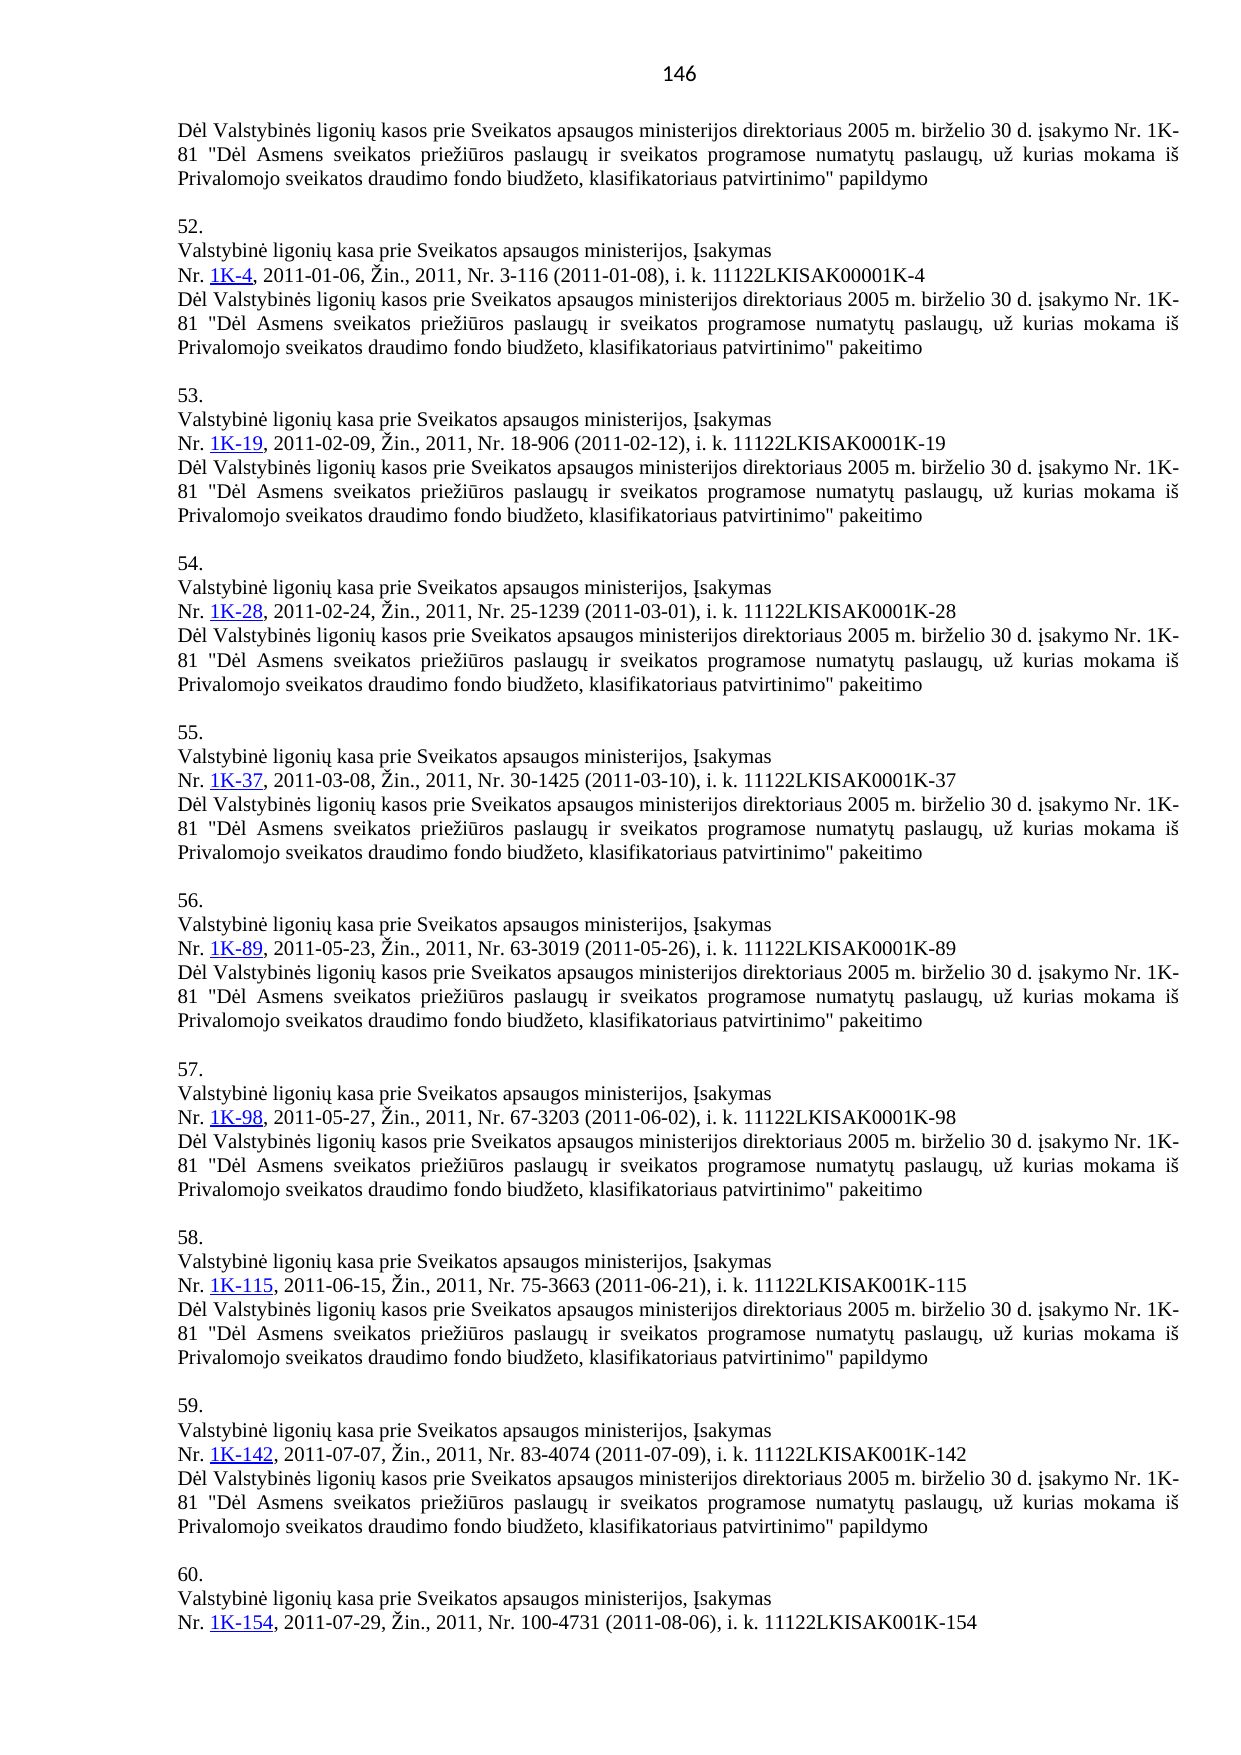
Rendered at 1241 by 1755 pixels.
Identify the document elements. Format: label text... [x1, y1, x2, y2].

text Nr. 1K-89, 2011-05-23, Žin., 2011, Nr. 63-3019 (2011-05-26), i. k. 11122LKISAK0001K-89 [177, 936, 1181, 960]
text Nr. 1K-28, 2011-02-24, Žin., 2011, Nr. 25-1239 (2011-03-01), i. k. 11122LKISAK0001K-28 [177, 599, 1181, 623]
text Valstybinė ligonių kasa prie Sveikatos apsaugos ministerijos, Įsakymas [177, 1081, 1181, 1105]
text 57. [177, 1057, 1181, 1081]
text Dėl Valstybinės ligonių kasos prie Sveikatos apsaugos ministerijos direktoriaus 2005 m. birželio 30 d. įsakymo Nr. 1K-81 "Dėl Asmens sveikatos priežiūros paslaugų ir sveikatos programose numatytų paslaugų, už kurias mokama iš Privalomojo sveikatos draudimo fondo biudžeto, klasifikatoriaus patvirtinimo" papildymo [177, 118, 1181, 190]
text Valstybinė ligonių kasa prie Sveikatos apsaugos ministerijos, Įsakymas [177, 1586, 1181, 1610]
text Dėl Valstybinės ligonių kasos prie Sveikatos apsaugos ministerijos direktoriaus 2005 m. birželio 30 d. įsakymo Nr. 1K-81 "Dėl Asmens sveikatos priežiūros paslaugų ir sveikatos programose numatytų paslaugų, už kurias mokama iš Privalomojo sveikatos draudimo fondo biudžeto, klasifikatoriaus patvirtinimo" pakeitimo [177, 792, 1181, 864]
text 52. [177, 214, 1181, 238]
text Dėl Valstybinės ligonių kasos prie Sveikatos apsaugos ministerijos direktoriaus 2005 m. birželio 30 d. įsakymo Nr. 1K-81 "Dėl Asmens sveikatos priežiūros paslaugų ir sveikatos programose numatytų paslaugų, už kurias mokama iš Privalomojo sveikatos draudimo fondo biudžeto, klasifikatoriaus patvirtinimo" papildymo [177, 1297, 1181, 1369]
text 59. [177, 1393, 1181, 1417]
text 55. [177, 720, 1181, 744]
text Dėl Valstybinės ligonių kasos prie Sveikatos apsaugos ministerijos direktoriaus 2005 m. birželio 30 d. įsakymo Nr. 1K-81 "Dėl Asmens sveikatos priežiūros paslaugų ir sveikatos programose numatytų paslaugų, už kurias mokama iš Privalomojo sveikatos draudimo fondo biudžeto, klasifikatoriaus patvirtinimo" pakeitimo [177, 1129, 1181, 1201]
text 58. [177, 1225, 1181, 1249]
text Dėl Valstybinės ligonių kasos prie Sveikatos apsaugos ministerijos direktoriaus 2005 m. birželio 30 d. įsakymo Nr. 1K-81 "Dėl Asmens sveikatos priežiūros paslaugų ir sveikatos programose numatytų paslaugų, už kurias mokama iš Privalomojo sveikatos draudimo fondo biudžeto, klasifikatoriaus patvirtinimo" pakeitimo [177, 960, 1181, 1032]
text 60. [177, 1562, 1181, 1586]
text Nr. 1K-154, 2011-07-29, Žin., 2011, Nr. 100-4731 (2011-08-06), i. k. 11122LKISAK001K-154 [177, 1610, 1181, 1634]
text Nr. 1K-37, 2011-03-08, Žin., 2011, Nr. 30-1425 (2011-03-10), i. k. 11122LKISAK0001K-37 [177, 768, 1181, 792]
text Valstybinė ligonių kasa prie Sveikatos apsaugos ministerijos, Įsakymas [177, 744, 1181, 768]
text Valstybinė ligonių kasa prie Sveikatos apsaugos ministerijos, Įsakymas [177, 575, 1181, 599]
text Nr. 1K-98, 2011-05-27, Žin., 2011, Nr. 67-3203 (2011-06-02), i. k. 11122LKISAK0001K-98 [177, 1105, 1181, 1129]
text Nr. 1K-115, 2011-06-15, Žin., 2011, Nr. 75-3663 (2011-06-21), i. k. 11122LKISAK001K-115 [177, 1273, 1181, 1297]
text Valstybinė ligonių kasa prie Sveikatos apsaugos ministerijos, Įsakymas [177, 407, 1181, 431]
text Valstybinė ligonių kasa prie Sveikatos apsaugos ministerijos, Įsakymas [177, 1417, 1181, 1442]
text Valstybinė ligonių kasa prie Sveikatos apsaugos ministerijos, Įsakymas [177, 1249, 1181, 1273]
text 56. [177, 888, 1181, 912]
text Dėl Valstybinės ligonių kasos prie Sveikatos apsaugos ministerijos direktoriaus 2005 m. birželio 30 d. įsakymo Nr. 1K-81 "Dėl Asmens sveikatos priežiūros paslaugų ir sveikatos programose numatytų paslaugų, už kurias mokama iš Privalomojo sveikatos draudimo fondo biudžeto, klasifikatoriaus patvirtinimo" pakeitimo [177, 287, 1181, 359]
text Dėl Valstybinės ligonių kasos prie Sveikatos apsaugos ministerijos direktoriaus 2005 m. birželio 30 d. įsakymo Nr. 1K-81 "Dėl Asmens sveikatos priežiūros paslaugų ir sveikatos programose numatytų paslaugų, už kurias mokama iš Privalomojo sveikatos draudimo fondo biudžeto, klasifikatoriaus patvirtinimo" pakeitimo [177, 455, 1181, 527]
text Valstybinė ligonių kasa prie Sveikatos apsaugos ministerijos, Įsakymas [177, 238, 1181, 262]
text 53. [177, 383, 1181, 407]
text Valstybinė ligonių kasa prie Sveikatos apsaugos ministerijos, Įsakymas [177, 912, 1181, 936]
text Nr. 1K-142, 2011-07-07, Žin., 2011, Nr. 83-4074 (2011-07-09), i. k. 11122LKISAK001K-142 [177, 1442, 1181, 1466]
text Dėl Valstybinės ligonių kasos prie Sveikatos apsaugos ministerijos direktoriaus 2005 m. birželio 30 d. įsakymo Nr. 1K-81 "Dėl Asmens sveikatos priežiūros paslaugų ir sveikatos programose numatytų paslaugų, už kurias mokama iš Privalomojo sveikatos draudimo fondo biudžeto, klasifikatoriaus patvirtinimo" pakeitimo [177, 623, 1181, 696]
text 54. [177, 551, 1181, 575]
text Nr. 1K-19, 2011-02-09, Žin., 2011, Nr. 18-906 (2011-02-12), i. k. 11122LKISAK0001K-19 [177, 431, 1181, 455]
text Nr. 1K-4, 2011-01-06, Žin., 2011, Nr. 3-116 (2011-01-08), i. k. 11122LKISAK00001K-4 [177, 262, 1181, 287]
text Dėl Valstybinės ligonių kasos prie Sveikatos apsaugos ministerijos direktoriaus 2005 m. birželio 30 d. įsakymo Nr. 1K-81 "Dėl Asmens sveikatos priežiūros paslaugų ir sveikatos programose numatytų paslaugų, už kurias mokama iš Privalomojo sveikatos draudimo fondo biudžeto, klasifikatoriaus patvirtinimo" papildymo [177, 1466, 1181, 1538]
